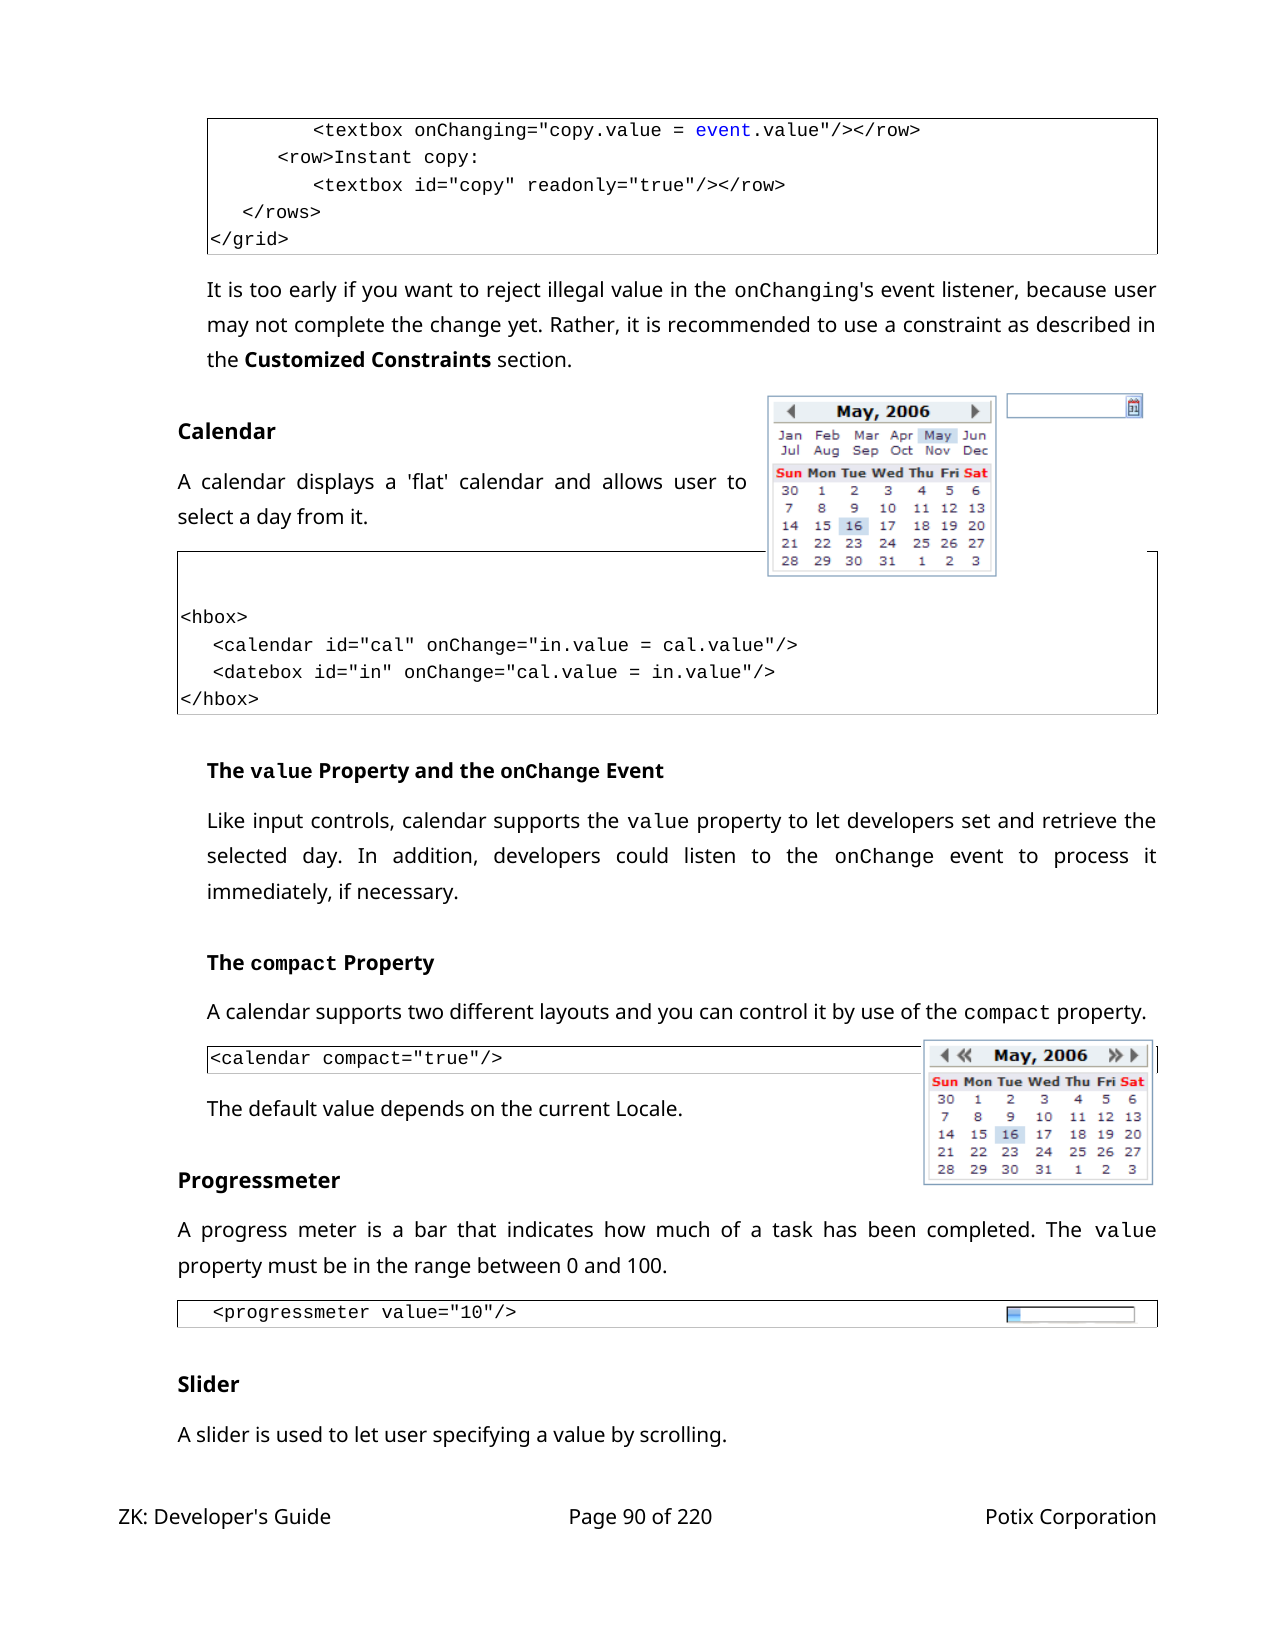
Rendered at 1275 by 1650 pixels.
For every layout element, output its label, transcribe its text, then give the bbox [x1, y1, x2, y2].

text A calendar displays a 'flat' calendar and allows user to select a day from it. [177, 467, 765, 530]
text <textbox onChanging="copy.value = event.value"/></row> [208, 119, 1157, 142]
text </grid> [208, 227, 1157, 254]
text </hbox> [178, 687, 1157, 714]
subtitle Calendar [177, 416, 765, 446]
picture [765, 392, 1147, 578]
text Like input controls, calendar supports the value property to let developers set and retrieve the selected day. In addition, developers could listen to the onChange event to process it immediately, if necessary. [207, 806, 1157, 905]
picture [921, 1036, 1157, 1189]
text <textbox id="copy" readonly="true"/></row> [208, 172, 1157, 197]
text <calendar compact="true"/> [208, 1047, 921, 1073]
text A calendar supports two different layouts and you can control it by use of the compact property. [207, 997, 1157, 1025]
subtitle [1147, 416, 1157, 446]
text <row>Instant copy: [208, 145, 1157, 169]
text A progress meter is a bar that indicates how much of a task has been completed. The value property must be in the range between 0 and 100. [177, 1215, 1157, 1279]
text It is too early if you want to reject illegal value in the onChanging's event listener, because user may not complete the change yet. Rather, it is recommended to use a constraint as described in the Customized Constraints section. [207, 275, 1157, 374]
text <progressmeter value="10"/> [178, 1301, 1157, 1327]
subtitle The value Property and the onChange Event [207, 757, 1157, 785]
text <hbox> [178, 605, 1157, 629]
text A slider is used to let user specifying a value by scrolling. [177, 1420, 1157, 1448]
subtitle Slider [177, 1369, 1157, 1399]
picture [1003, 1304, 1138, 1324]
text <calendar id="cal" onChange="in.value = cal.value"/> [178, 632, 1157, 657]
text <datebox id="in" onChange="cal.value = in.value"/> [178, 660, 1157, 684]
text </rows> [208, 200, 1157, 224]
text The default value depends on the current Locale. [207, 1094, 921, 1122]
subtitle Progressmeter [177, 1164, 1157, 1194]
subtitle The compact Property [207, 948, 1157, 976]
